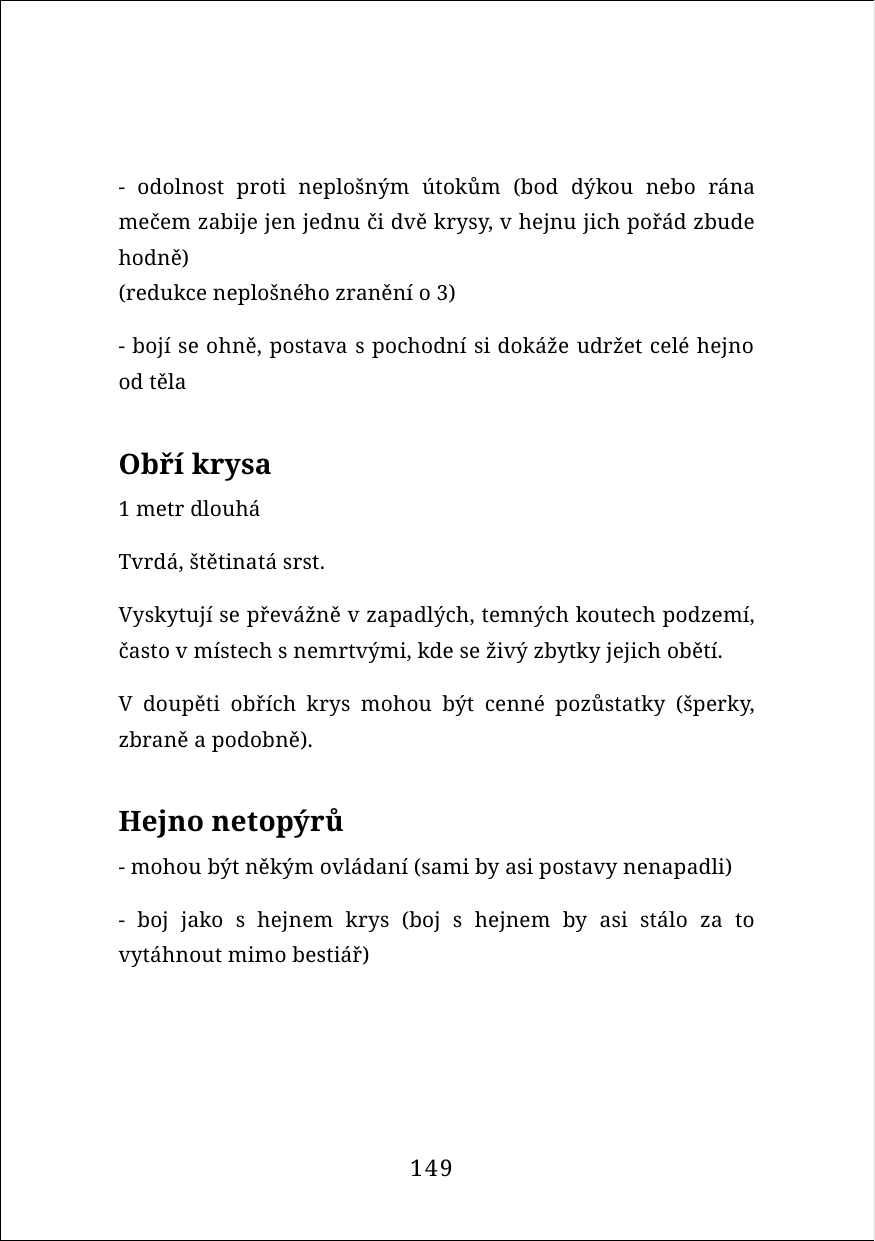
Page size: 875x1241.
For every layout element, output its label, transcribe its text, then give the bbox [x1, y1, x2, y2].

text V doupěti obřích krys mohou být cenné pozůstatky (šperky, zbraně a podobně). [118, 689, 756, 753]
text - boj jako s hejnem krys (boj s hejnem by asi stálo za to vytáhnout mimo bestiář) [118, 905, 756, 969]
text Tvrdá, štětinatá srst. [118, 547, 756, 576]
text 1 metr dlouhá [118, 494, 756, 522]
text Vyskytují se převážně v zapadlých, temných koutech podzemí, často v místech s nemrtvými, kde se živý zbytky jejich obětí. [118, 601, 756, 664]
text - mohou být někým ovládaní (sami by asi postavy nenapadli) [118, 852, 756, 880]
text - bojí se ohně, postava s pochodní si dokáže udržet celé hejno od těla [118, 332, 756, 396]
subtitle Obří krysa [118, 444, 756, 482]
text - odolnost proti neplošným útokům (bod dýkou nebo rána mečem zabije jen jednu či dvě krysy, v hejnu jich pořád zbude hodně) (redukce neplošného zranění o 3) [118, 172, 756, 307]
subtitle Hejno netopýrů [118, 802, 756, 840]
